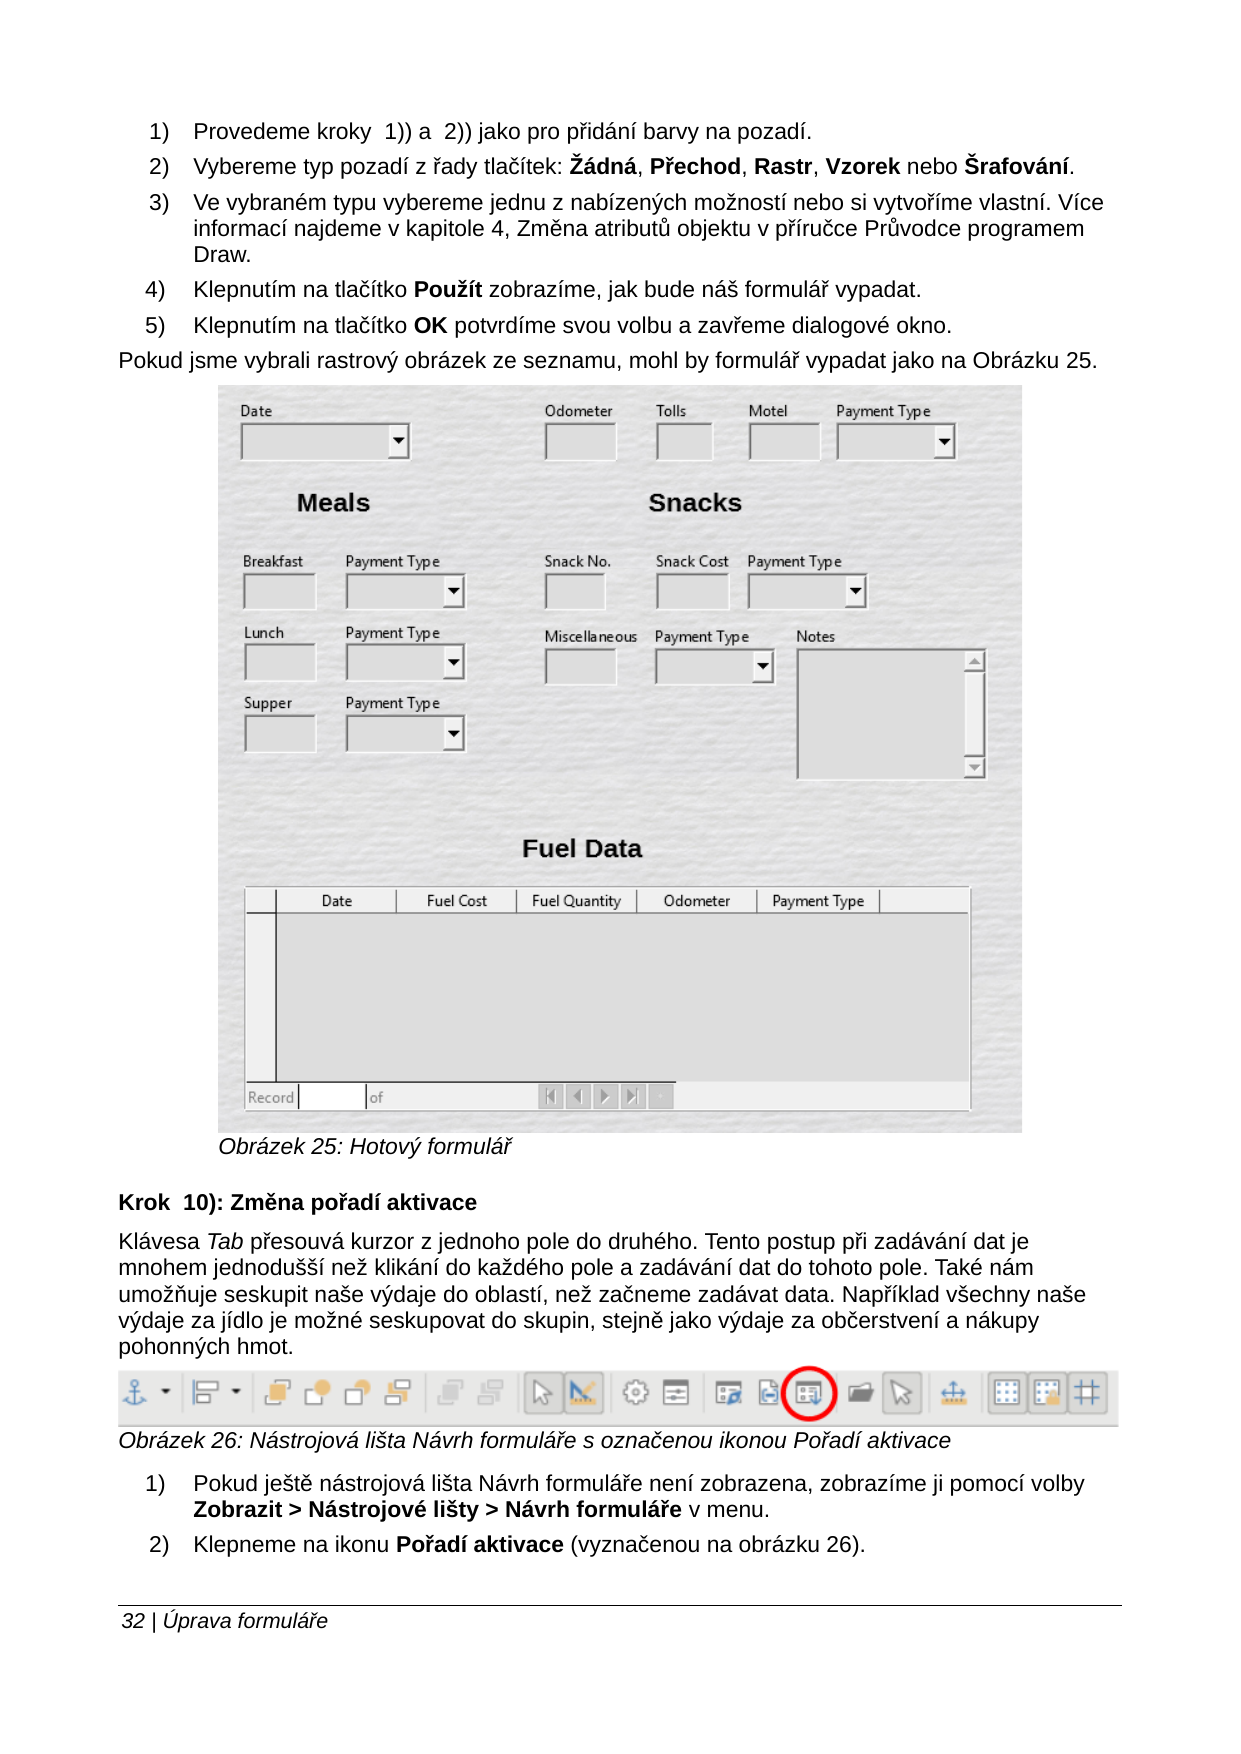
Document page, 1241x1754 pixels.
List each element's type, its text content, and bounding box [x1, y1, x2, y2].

list Klepneme na ikonu Pořadí aktivace (vyznačenou na obrázku 26). [169, 1531, 1122, 1558]
text Klávesa Tab přesouvá kurzor z jednoho pole do druhého. Tento postup při zadávání dat je mnohem jednodušší než klikání do každého pole a zadávání dat do tohoto pole. Také nám umožňuje seskupit naše výdaje do oblastí, než začneme zadávat data. Například všechny naše výdaje za jídlo je možné seskupovat do skupin, stejně jako výdaje za občerstvení a nákupy pohonných hmot. [118, 1228, 1122, 1359]
text Obrázek 26: Nástrojová lišta Návrh formuláře s označenou ikonou Pořadí aktivace [118, 1427, 1125, 1453]
list Ve vybraném typu vybereme jednu z nabízených možností nebo si vytvoříme vlastní. Více informací najdeme v kapitole 4, Změna atributů objektu v příručce Průvodce programem Draw. [169, 188, 1122, 268]
list Vybereme typ pozadí z řady tlačítek: Žádná, Přechod, Rastr, Vzorek nebo Šrafování. [169, 153, 1122, 180]
text Pokud jsme vybrali rastrový obrázek ze seznamu, mohl by formulář vypadat jako na Obrázku 25. [118, 347, 1122, 373]
list Pokud ještě nástrojová lišta Návrh formuláře není zobrazena, zobrazíme ji pomocí volby Zobrazit > Nástrojové lišty > Návrh formuláře v menu. [165, 1470, 1122, 1522]
list Klepnutím na tlačítko OK potvrdíme svou volbu a zavřeme dialogové okno. [165, 312, 1122, 338]
picture [218, 385, 1023, 1133]
list Klepnutím na tlačítko Použít zobrazíme, jak bude náš formulář vypadat. [165, 276, 1122, 303]
list Provedeme kroky 1) a 2) jako pro přidání barvy na pozadí. [169, 118, 1122, 144]
text Obrázek 25: Hotový formulář [218, 1133, 1022, 1159]
picture [118, 1365, 1119, 1427]
text Krok 10: Změna pořadí aktivace [118, 1189, 1122, 1215]
